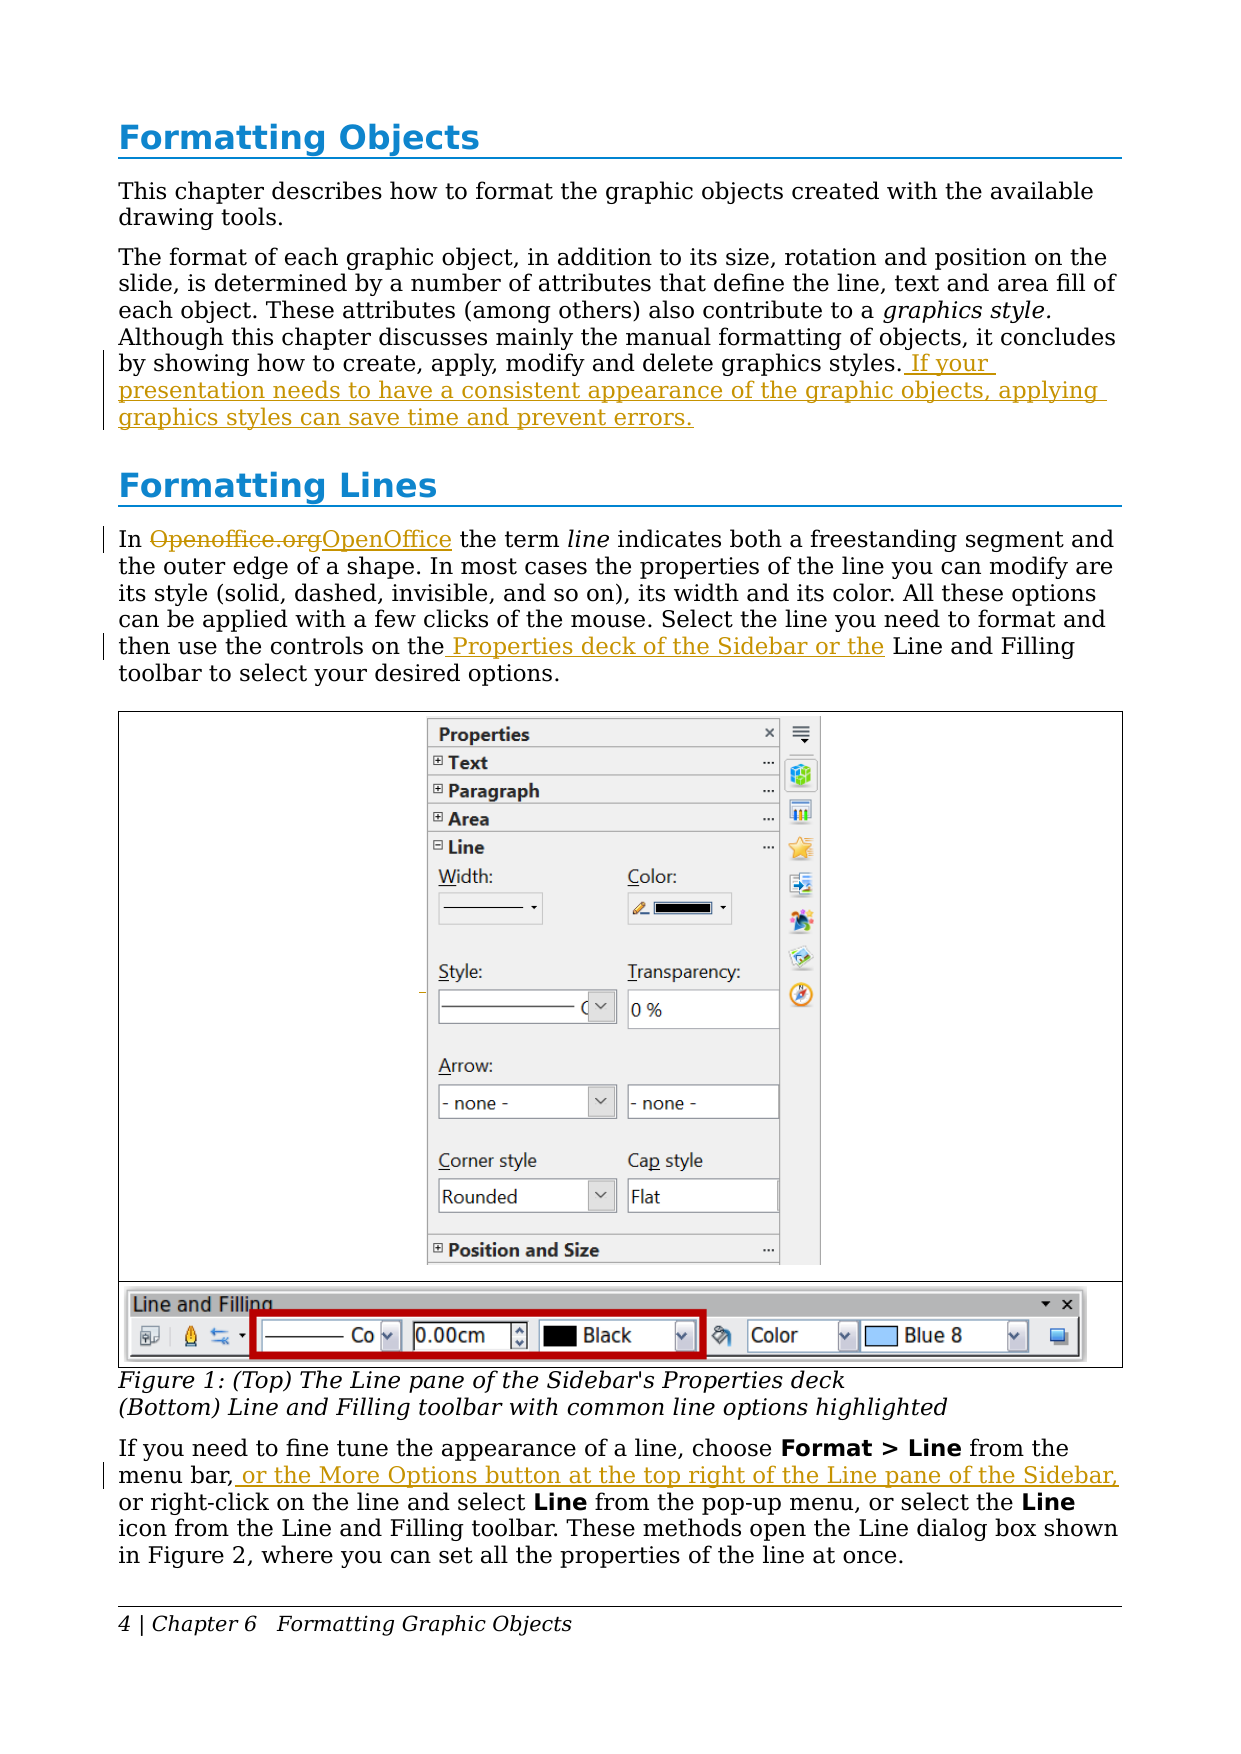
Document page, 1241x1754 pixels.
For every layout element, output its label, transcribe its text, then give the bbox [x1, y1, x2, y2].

picture [123, 1286, 1087, 1362]
subtitle Formatting Lines [118, 467, 1122, 505]
text This chapter describes how to format the graphic objects created with the available drawing tools. [118, 178, 1122, 231]
picture [426, 716, 822, 1265]
text In OpenOffice the term line indicates both a freestanding segment and the outer edge of a shape. In most cases the properties of the line you can modify are its style (solid, dashed, invisible, and so on), its width and its color. All these options can be applied with a few clicks of the mouse. Select the line you need to format and then use the controls on the Properties deck of the Sidebar or the Line and Filling toolbar to select your desired options. [118, 526, 1122, 686]
text The format of each graphic object, in addition to its size, rotation and position on the slide, is determined by a number of attributes that define the line, text and area fill of each object. These attributes (among others) also contribute to a graphics style. Although this chapter discusses mainly the manual formatting of objects, it concludes by showing how to create, apply, modify and delete graphics styles. If your presentation needs to have a consistent appearance of the graphic objects, applying graphics styles can save time and prevent errors. [118, 244, 1122, 430]
text Figure 1: (Top) The Line pane of the Sidebar's Properties deck (Bottom) Line and Filling toolbar with common line options highlighted [118, 1368, 1122, 1421]
table_header [119, 712, 1122, 1281]
subtitle Formatting Objects [118, 118, 1122, 157]
table_cell [119, 1282, 1122, 1367]
text If you need to fine tune the appearance of a line, choose Format > Line from the menu bar, or the More Options button at the top right of the Line pane of the Sidebar, or right-click on the line and select Line from the pop-up menu, or select the Line icon from the Line and Filling toolbar. These methods open the Line dialog box shown in Figure 2, where you can set all the properties of the line at once. [118, 1436, 1122, 1569]
